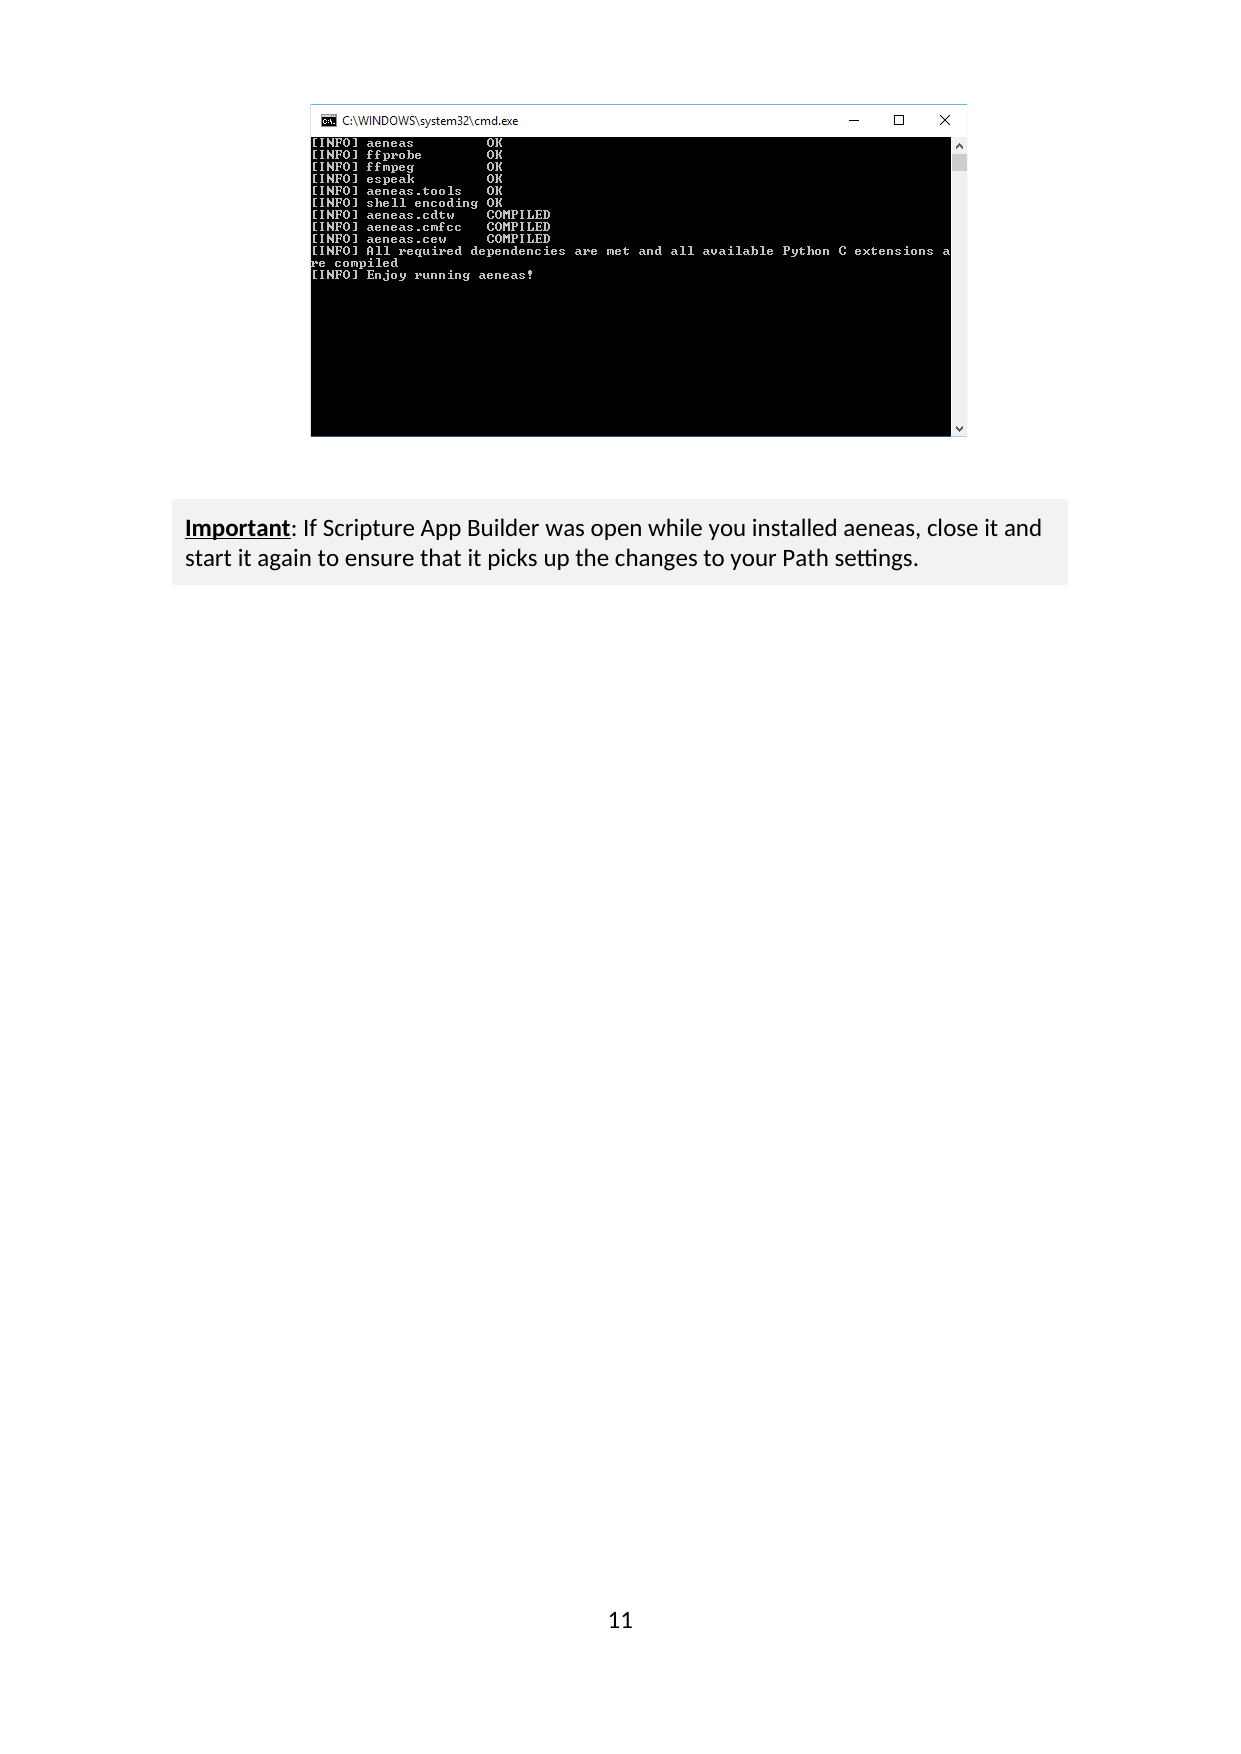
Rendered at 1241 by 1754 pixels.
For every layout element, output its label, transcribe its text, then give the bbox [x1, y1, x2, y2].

text Important: If Scripture App Builder was open while you installed aeneas, close it and start it again to ensure that it picks up the changes to your Path settings. [172, 499, 1068, 585]
picture [310, 104, 968, 437]
